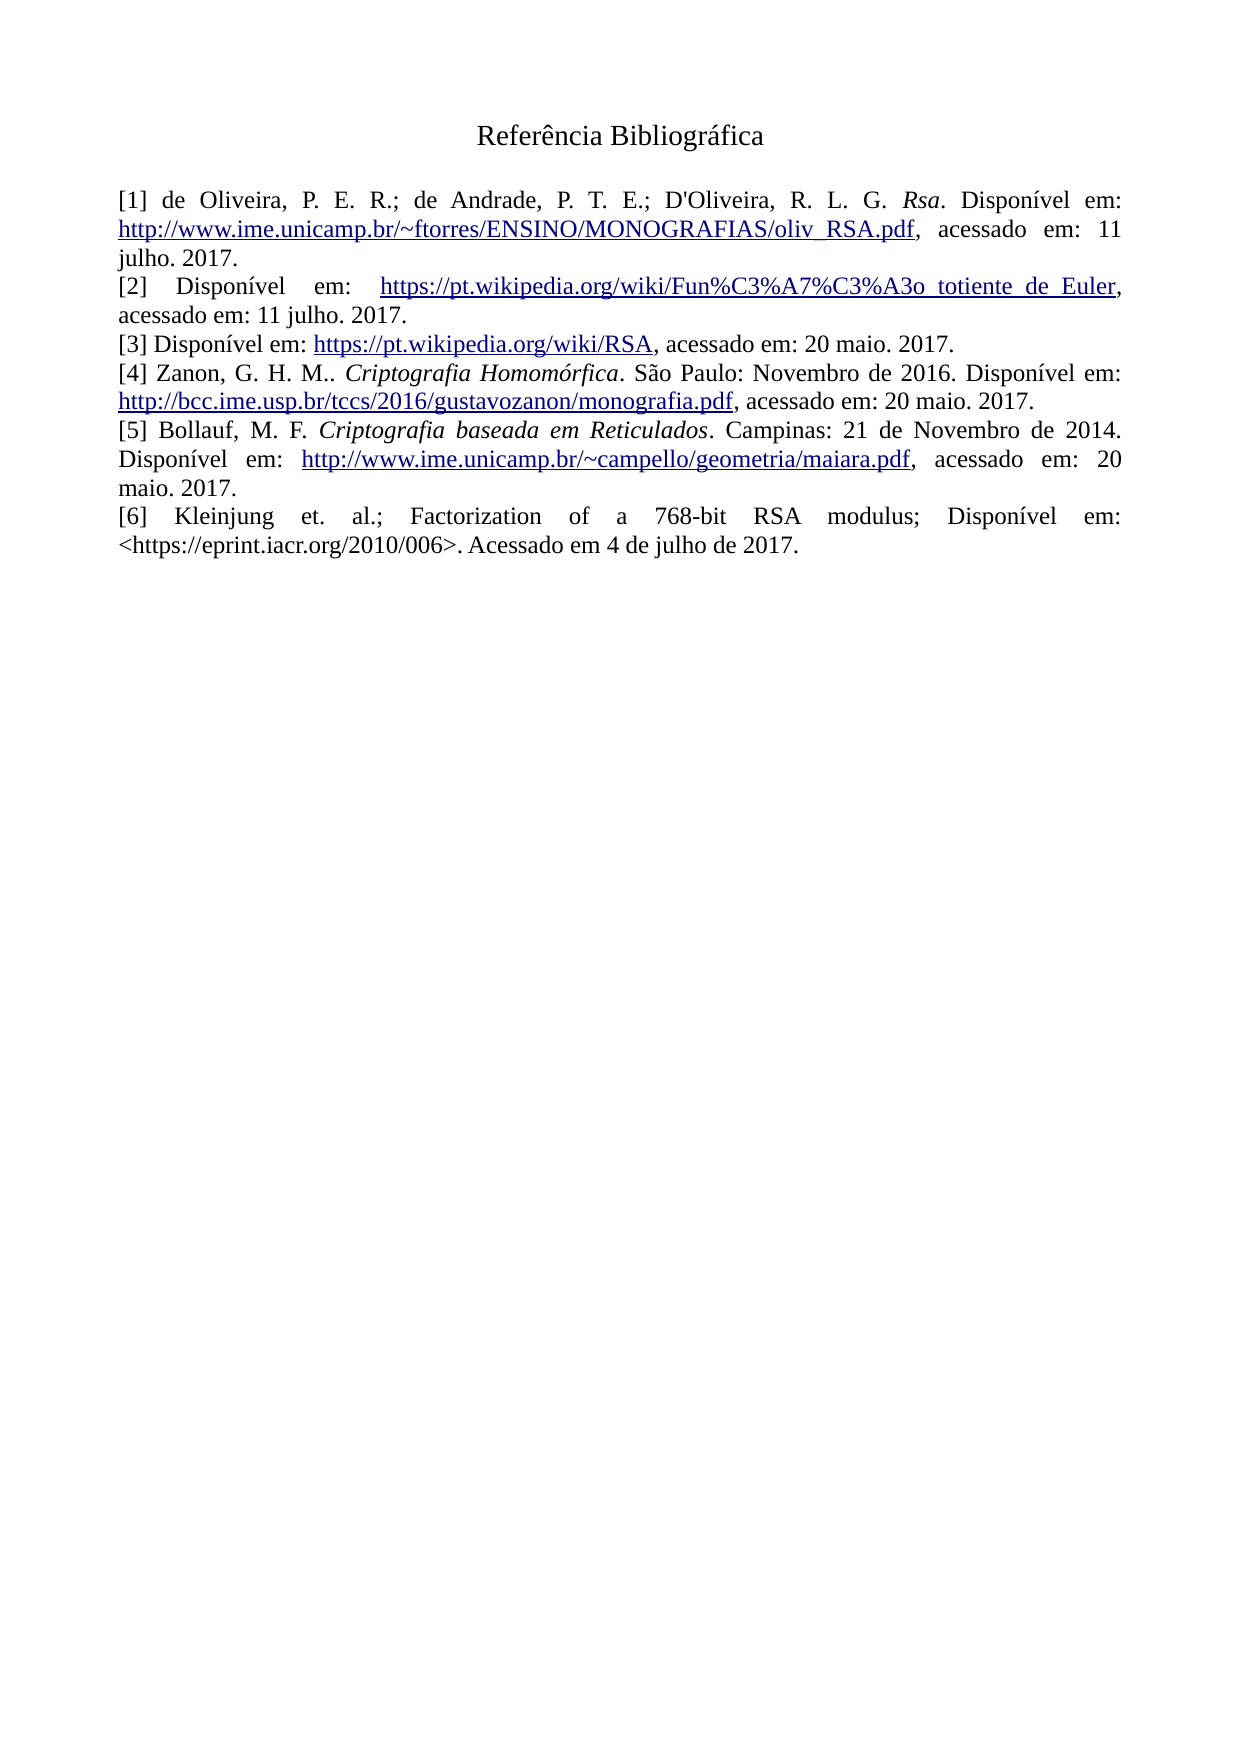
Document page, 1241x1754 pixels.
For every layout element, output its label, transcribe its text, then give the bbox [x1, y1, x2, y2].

text [1] de Oliveira, P. E. R.; de Andrade, P. T. E.; D'Oliveira, R. L. G. Rsa. Disponível em: http://www.ime.unicamp.br/~ftorres/ENSINO/MONOGRAFIAS/oliv_RSA.pdf, acessado em: 11 julho. 2017. [118, 185, 1122, 271]
text [4] Zanon, G. H. M.. Criptografia Homomórfica. São Paulo: Novembro de 2016. Disponível em: http://bcc.ime.usp.br/tccs/2016/gustavozanon/monografia.pdf, acessado em: 20 maio. 2017. [118, 358, 1122, 415]
text Referência Bibliográfica [118, 118, 1122, 152]
text [2] Disponível em: https://pt.wikipedia.org/wiki/Fun%C3%A7%C3%A3o_totiente_de_Euler, acessado em: 11 julho. 2017. [118, 271, 1122, 329]
text [6] Kleinjung et. al.; Factorization of a 768-bit RSA modulus; Disponível em: <https://eprint.iacr.org/2010/006>. Acessado em 4 de julho de 2017. [118, 501, 1122, 559]
text [5] Bollauf, M. F. Criptografia baseada em Reticulados. Campinas: 21 de Novembro de 2014. Disponível em: http://www.ime.unicamp.br/~campello/geometria/maiara.pdf, acessado em: 20 maio. 2017. [118, 415, 1122, 501]
text [3] Disponível em: https://pt.wikipedia.org/wiki/RSA, acessado em: 20 maio. 2017. [118, 329, 1122, 358]
